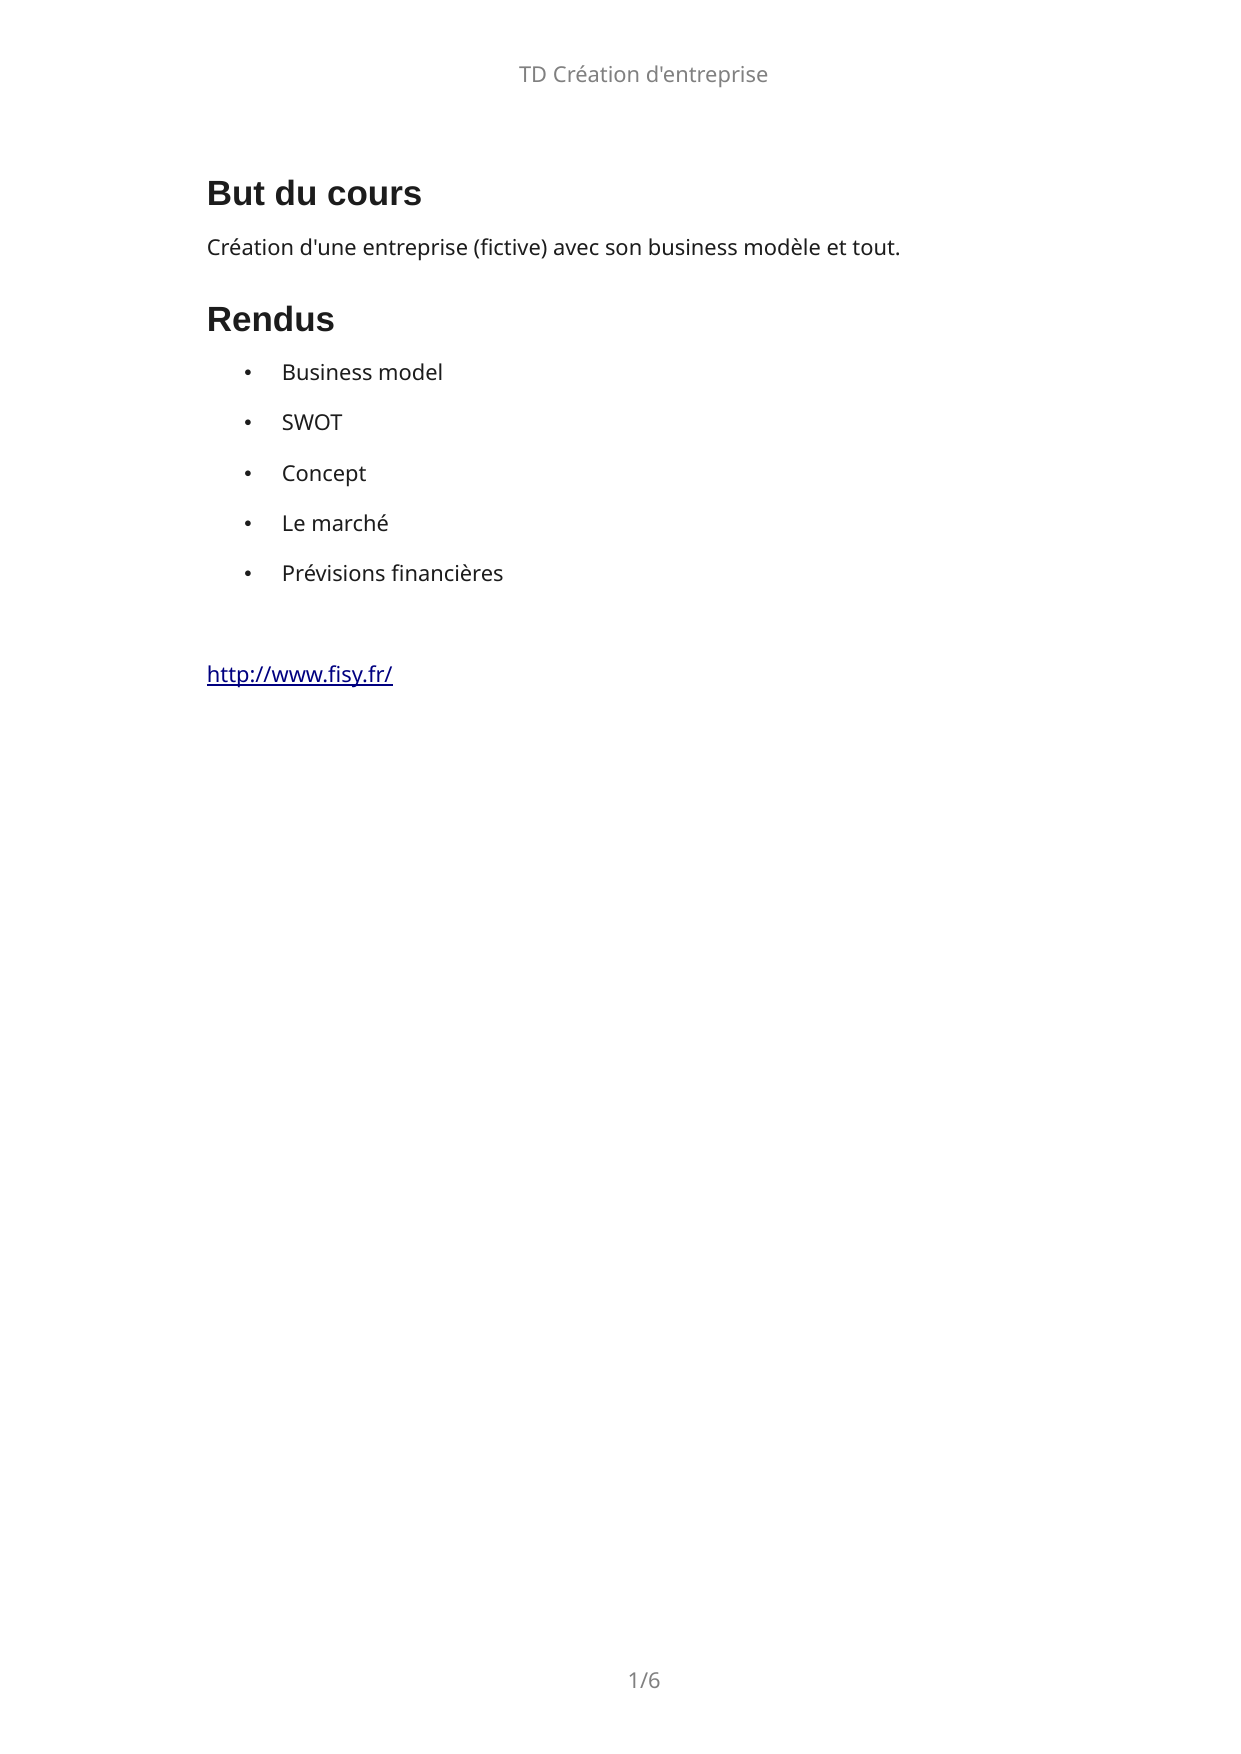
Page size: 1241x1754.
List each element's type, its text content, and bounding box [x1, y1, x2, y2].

list Le marché [244, 508, 1081, 538]
list SWOT [244, 407, 1081, 437]
subtitle Rendus [207, 298, 1081, 338]
list Concept [244, 457, 1081, 487]
list Business model [244, 357, 1081, 387]
text Création d'une entreprise (fictive) avec son business modèle et tout. [207, 232, 1081, 261]
text http://www.fisy.fr/ [207, 659, 1081, 688]
subtitle But du cours [207, 173, 1081, 213]
list Prévisions financières [244, 558, 1081, 588]
